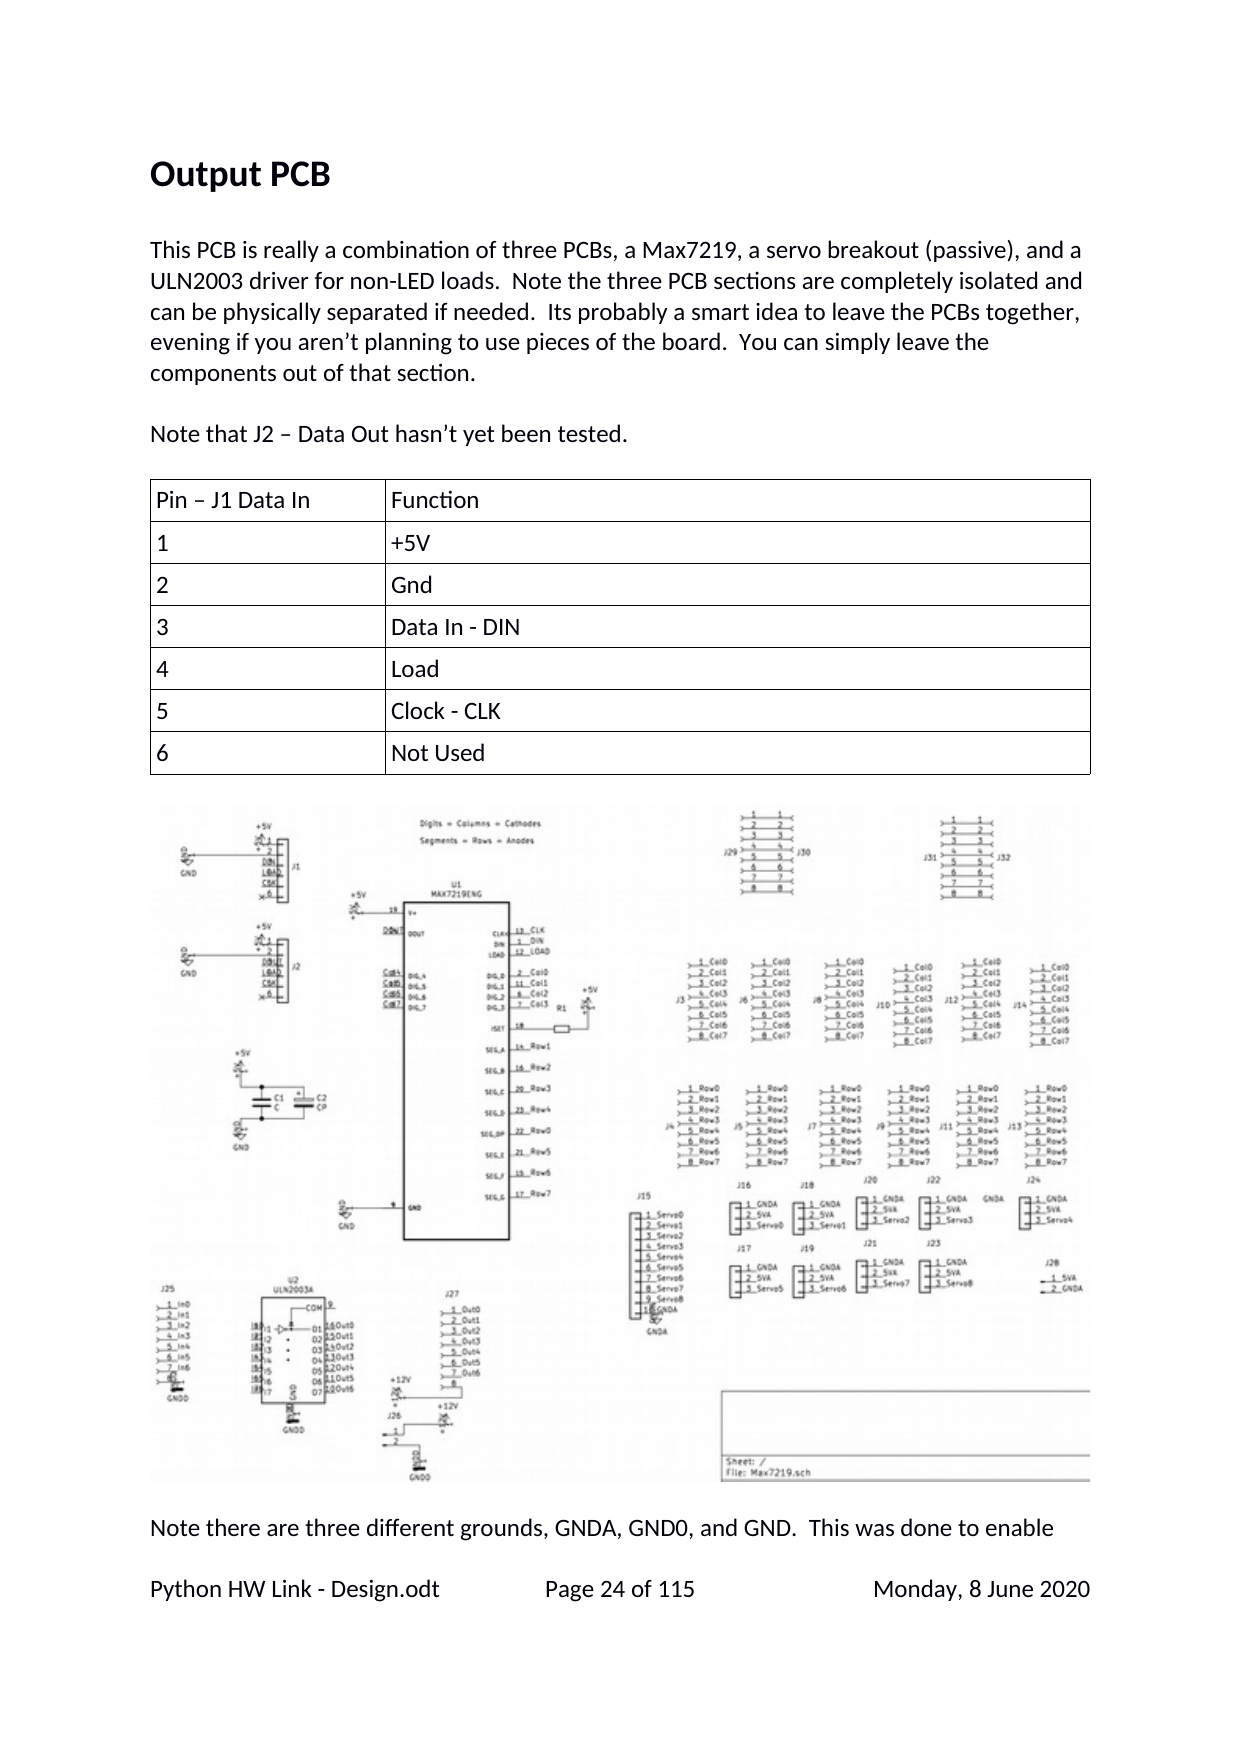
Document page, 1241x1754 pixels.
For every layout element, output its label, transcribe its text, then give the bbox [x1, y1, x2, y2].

text This PCB is really a combination of three PCBs, a Max7219, a servo breakout (passive), and a ULN2003 driver for non-LED loads. Note the three PCB sections are completely isolated and can be physically separated if needed. Its probably a smart idea to leave the PCBs together, evening if you aren’t planning to use pieces of the board. You can simply leave the components out of that section. [150, 235, 1090, 387]
subtitle Output PCB [150, 150, 1090, 196]
table_header Function [386, 480, 1090, 521]
table_cell 6 [151, 732, 385, 773]
table_cell Data In - DIN [386, 606, 1090, 647]
table_header Pin – J1 Data In [151, 480, 385, 521]
text Note there are three different grounds, GNDA, GND0, and GND. This was done to enable [150, 1512, 1090, 1543]
table_cell 2 [151, 564, 385, 605]
table_cell Not Used [386, 732, 1090, 773]
table_cell Load [386, 648, 1090, 689]
table_cell 4 [151, 648, 385, 689]
picture [150, 804, 1091, 1482]
table_cell 5 [151, 690, 385, 731]
table_cell Gnd [386, 564, 1090, 605]
table_cell +5V [386, 522, 1090, 563]
table_cell Clock - CLK [386, 690, 1090, 731]
table_cell 1 [151, 522, 385, 563]
text Note that J2 – Data Out hasn’t yet been tested. [150, 418, 1090, 448]
table_cell 3 [151, 606, 385, 647]
